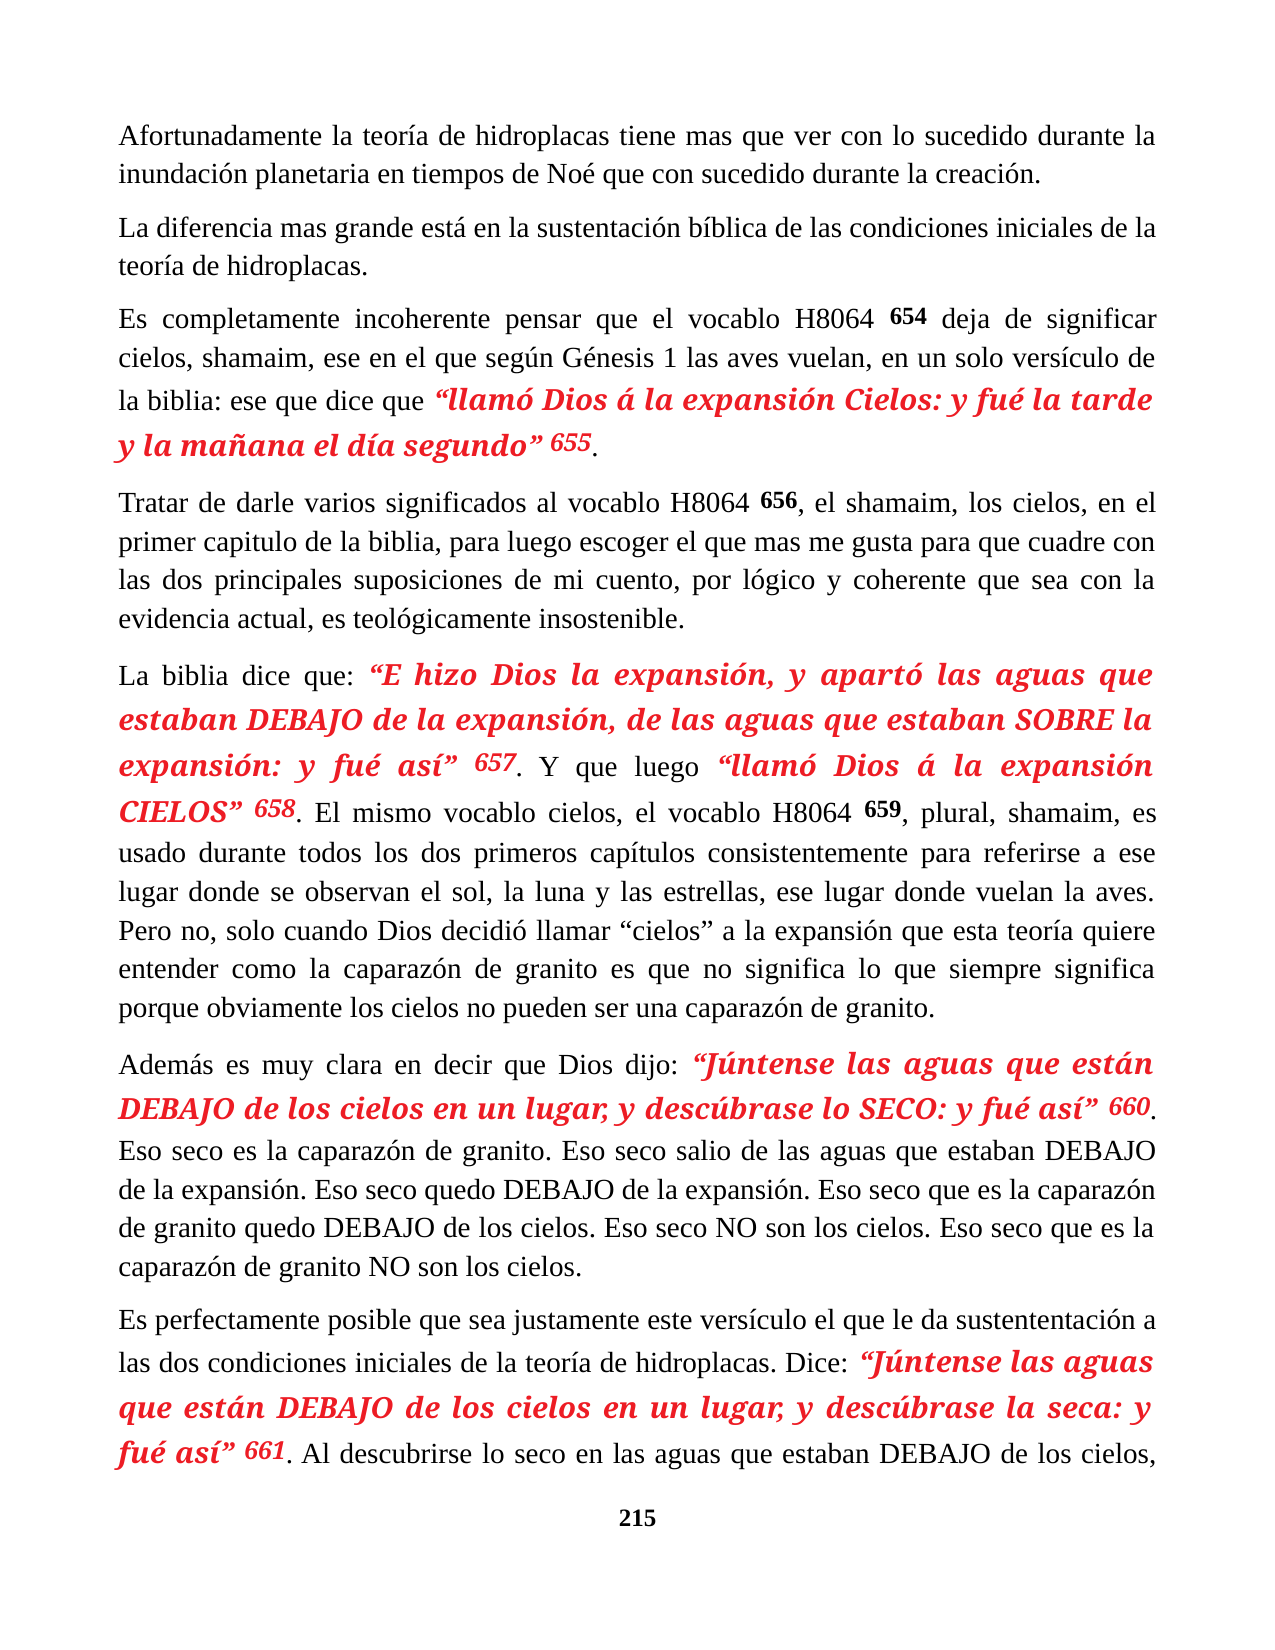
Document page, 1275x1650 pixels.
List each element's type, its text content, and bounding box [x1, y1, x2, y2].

text Tratar de darle varios significados al vocablo H8064 , el shamaim, los cielos, en el primer capitulo de la biblia, para luego escoger el que mas me gusta para que cuadre con las dos principales suposiciones de mi cuento, por lógico y coherente que sea con la evidencia actual, es teológicamente insostenible. [118, 485, 1157, 634]
text Afortunadamente la teoría de hidroplacas tiene mas que ver con lo sucedido durante la inundación planetaria en tiempos de Noé que con sucedido durante la creación. [118, 118, 1157, 190]
text La biblia dice que: “E hizo Dios la expansión, y apartó las aguas que estaban DEBAJO de la expansión, de las aguas que estaban SOBRE la expansión: y fué así” . Y que luego “llamó Dios á la expansión CIELOS” . El mismo vocablo cielos, el vocablo H8064 , plural, shamaim, es usado durante todos los dos primeros capítulos consistentemente para referirse a ese lugar donde se observan el sol, la luna y las estrellas, ese lugar donde vuelan la aves. Pero no, solo cuando Dios decidió llamar “cielos” a la expansión que esta teoría quiere entender como la caparazón de granito es que no significa lo que siempre significa porque obviamente los cielos no pueden ser una caparazón de granito. [118, 654, 1157, 1023]
text Es perfectamente posible que sea justamente este versículo el que le da sustententación a las dos condiciones iniciales de la teoría de hidroplacas. Dice: “Júntense las aguas que están DEBAJO de los cielos en un lugar, y descúbrase la seca: y fué así” . Al descubrirse lo seco en las aguas que estaban DEBAJO de los cielos, [118, 1302, 1157, 1472]
text Además es muy clara en decir que Dios dijo: “Júntense las aguas que están DEBAJO de los cielos en un lugar, y descúbrase lo SECO: y fué así” . Eso seco es la caparazón de granito. Eso seco salio de las aguas que estaban DEBAJO de la expansión. Eso seco quedo DEBAJO de la expansión. Eso seco que es la caparazón de granito quedo DEBAJO de los cielos. Eso seco NO son los cielos. Eso seco que es la caparazón de granito NO son los cielos. [118, 1043, 1157, 1282]
text La diferencia mas grande está en la sustentación bíblica de las condiciones iniciales de la teoría de hidroplacas. [118, 210, 1157, 282]
text Es completamente incoherente pensar que el vocablo H8064 deja de significar cielos, shamaim, ese en el que según Génesis 1 las aves vuelan, en un solo versículo de la biblia: ese que dice que “llamó Dios á la expansión Cielos: y fué la tarde y la mañana el día segundo” . [118, 301, 1157, 465]
